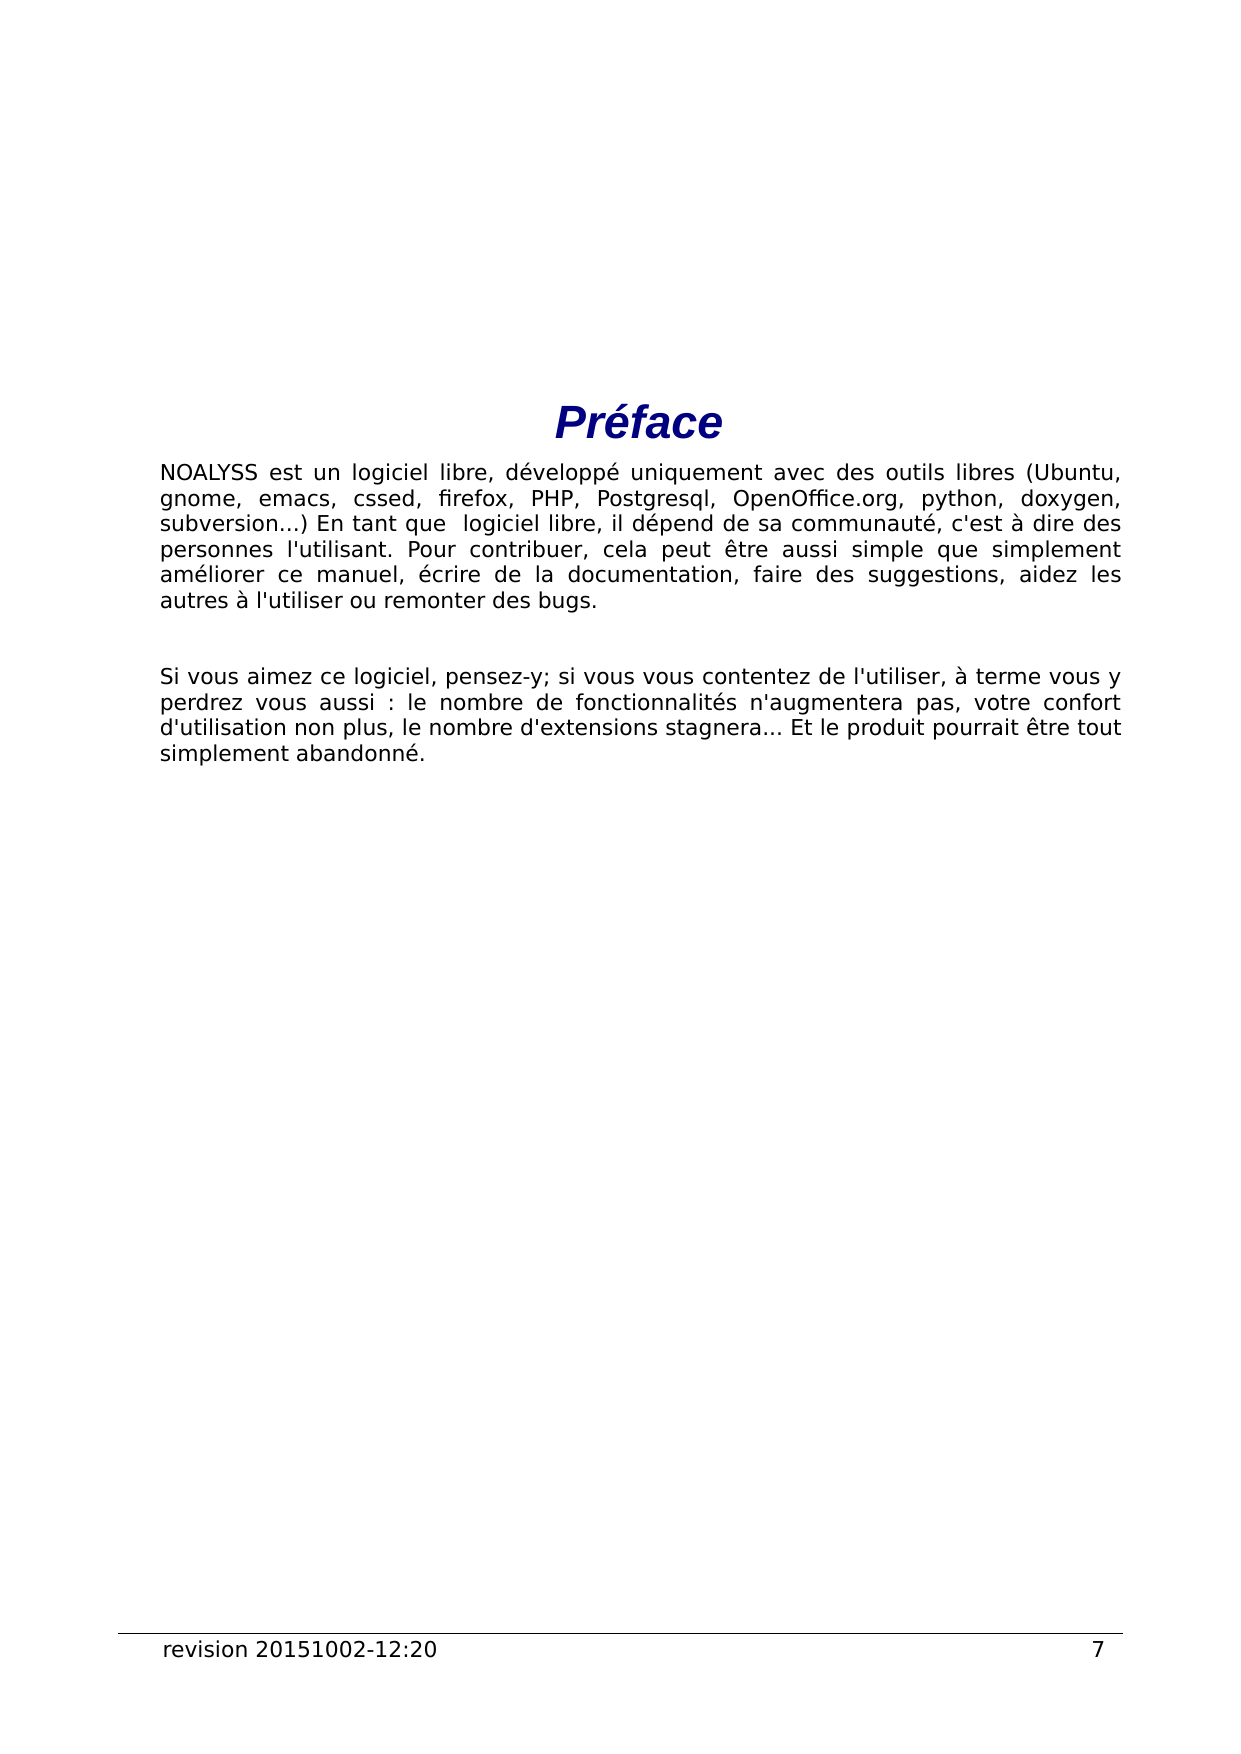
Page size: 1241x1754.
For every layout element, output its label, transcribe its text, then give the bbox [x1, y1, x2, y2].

text Si vous aimez ce logiciel, pensez-y; si vous vous contentez de l'utiliser, à terme vous y perdrez vous aussi : le nombre de fonctionnalités n'augmentera pas, votre confort d'utilisation non plus, le nombre d'extensions stagnera... Et le produit pourrait être tout simplement abandonné. [159, 664, 1123, 766]
text NOALYSS est un logiciel libre, développé uniquement avec des outils libres (Ubuntu, gnome, emacs, cssed, firefox, PHP, Postgresql, OpenOffice.org, python, doxygen, subversion...) En tant que logiciel libre, il dépend de sa communauté, c'est à dire des personnes l'utilisant. Pour contribuer, cela peut être aussi simple que simplement améliorer ce manuel, écrire de la documentation, faire des suggestions, aidez les autres à l'utiliser ou remonter des bugs. [159, 461, 1123, 614]
subtitle Préface [159, 394, 1123, 448]
